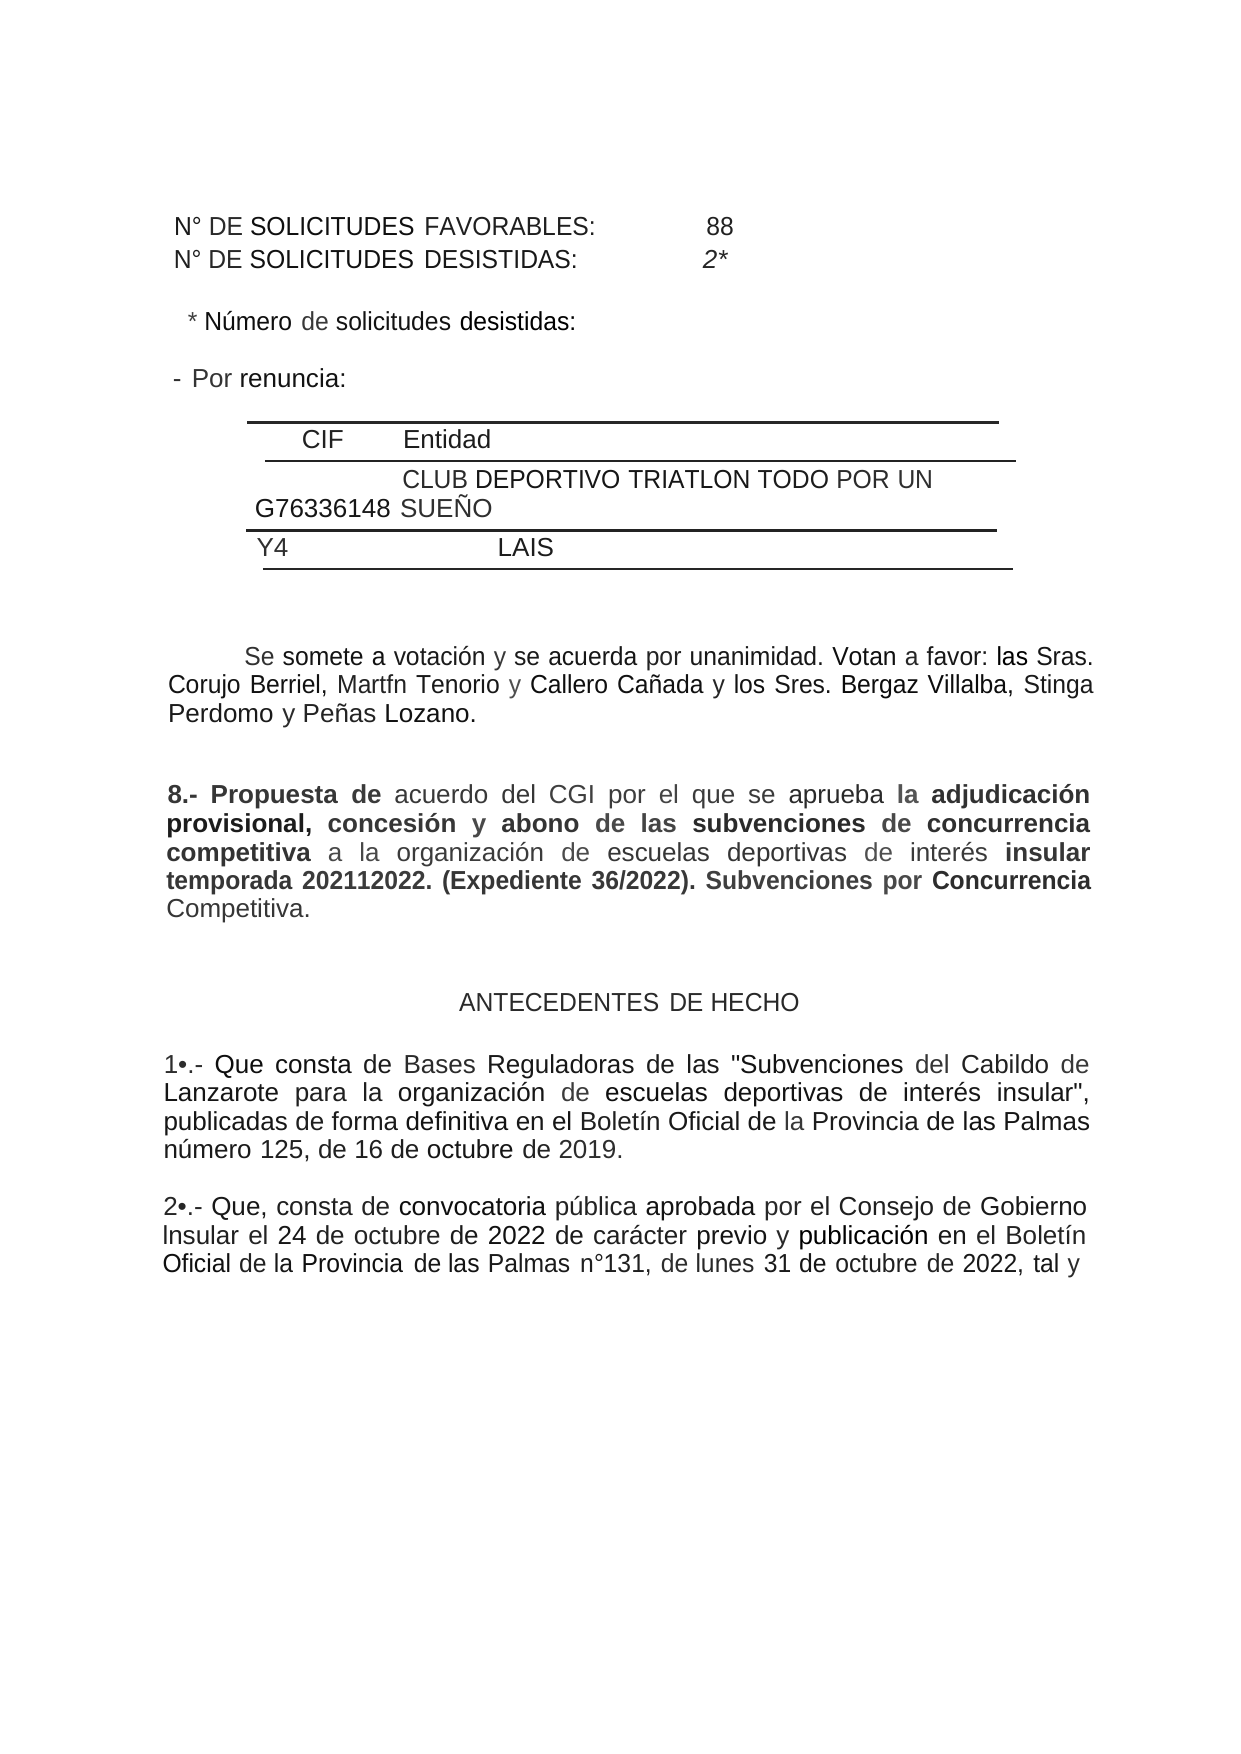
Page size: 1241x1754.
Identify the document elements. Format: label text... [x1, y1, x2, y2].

text - Por renuncia: [173, 363, 1240, 392]
text CLUB DEPORTIVO TRIATLON TODO POR UN G76336148 SUEÑO [254, 466, 955, 523]
text N° DE SOLICITUDES FAVORABLES: 88 [174, 211, 1240, 241]
text ANTECEDENTES DE HECHO [18, 987, 1240, 1017]
text * Número de solicitudes desistidas: [188, 306, 1240, 336]
text N° DE SOLICITUDES DESISTIDAS: 2* [173, 244, 1240, 274]
text Y4 LAIS [256, 524, 1240, 562]
text CIF Entidad [302, 417, 1240, 453]
text 2•.- Que, consta de convocatoria pública aprobada por el Consejo de Gobierno lnsular el 24 de octubre de 2022 de carácter previo y publicación en el Boletín Oficial de la Provincia de las Palmas n°131, de lunes 31 de octubre de 2022, tal y [162, 1193, 1087, 1278]
text Se somete a votación y se acuerda por unanimidad. Votan a favor: las Sras. Corujo Berriel, Martfn Tenorio y Callero Cañada y los Sres. Bergaz Villalba, Stinga Perdomo y Peñas Lozano. [168, 642, 1094, 728]
text 8.- Propuesta de acuerdo del CGI por el que se aprueba la adjudicación provisional, concesión y abono de las subvenciones de concurrencia competitiva a la organización de escuelas deportivas de interés insular temporada 202112022. (Expediente 36/2022). Subvenciones por Concurrencia Competitiva. [166, 781, 1091, 923]
text 1•.- Que consta de Bases Reguladoras de las "Subvenciones del Cabildo de Lanzarote para la organización de escuelas deportivas de interés insular", publicadas de forma definitiva en el Boletín Oficial de la Provincia de las Palmas número 125, de 16 de octubre de 2019. [163, 1051, 1090, 1164]
